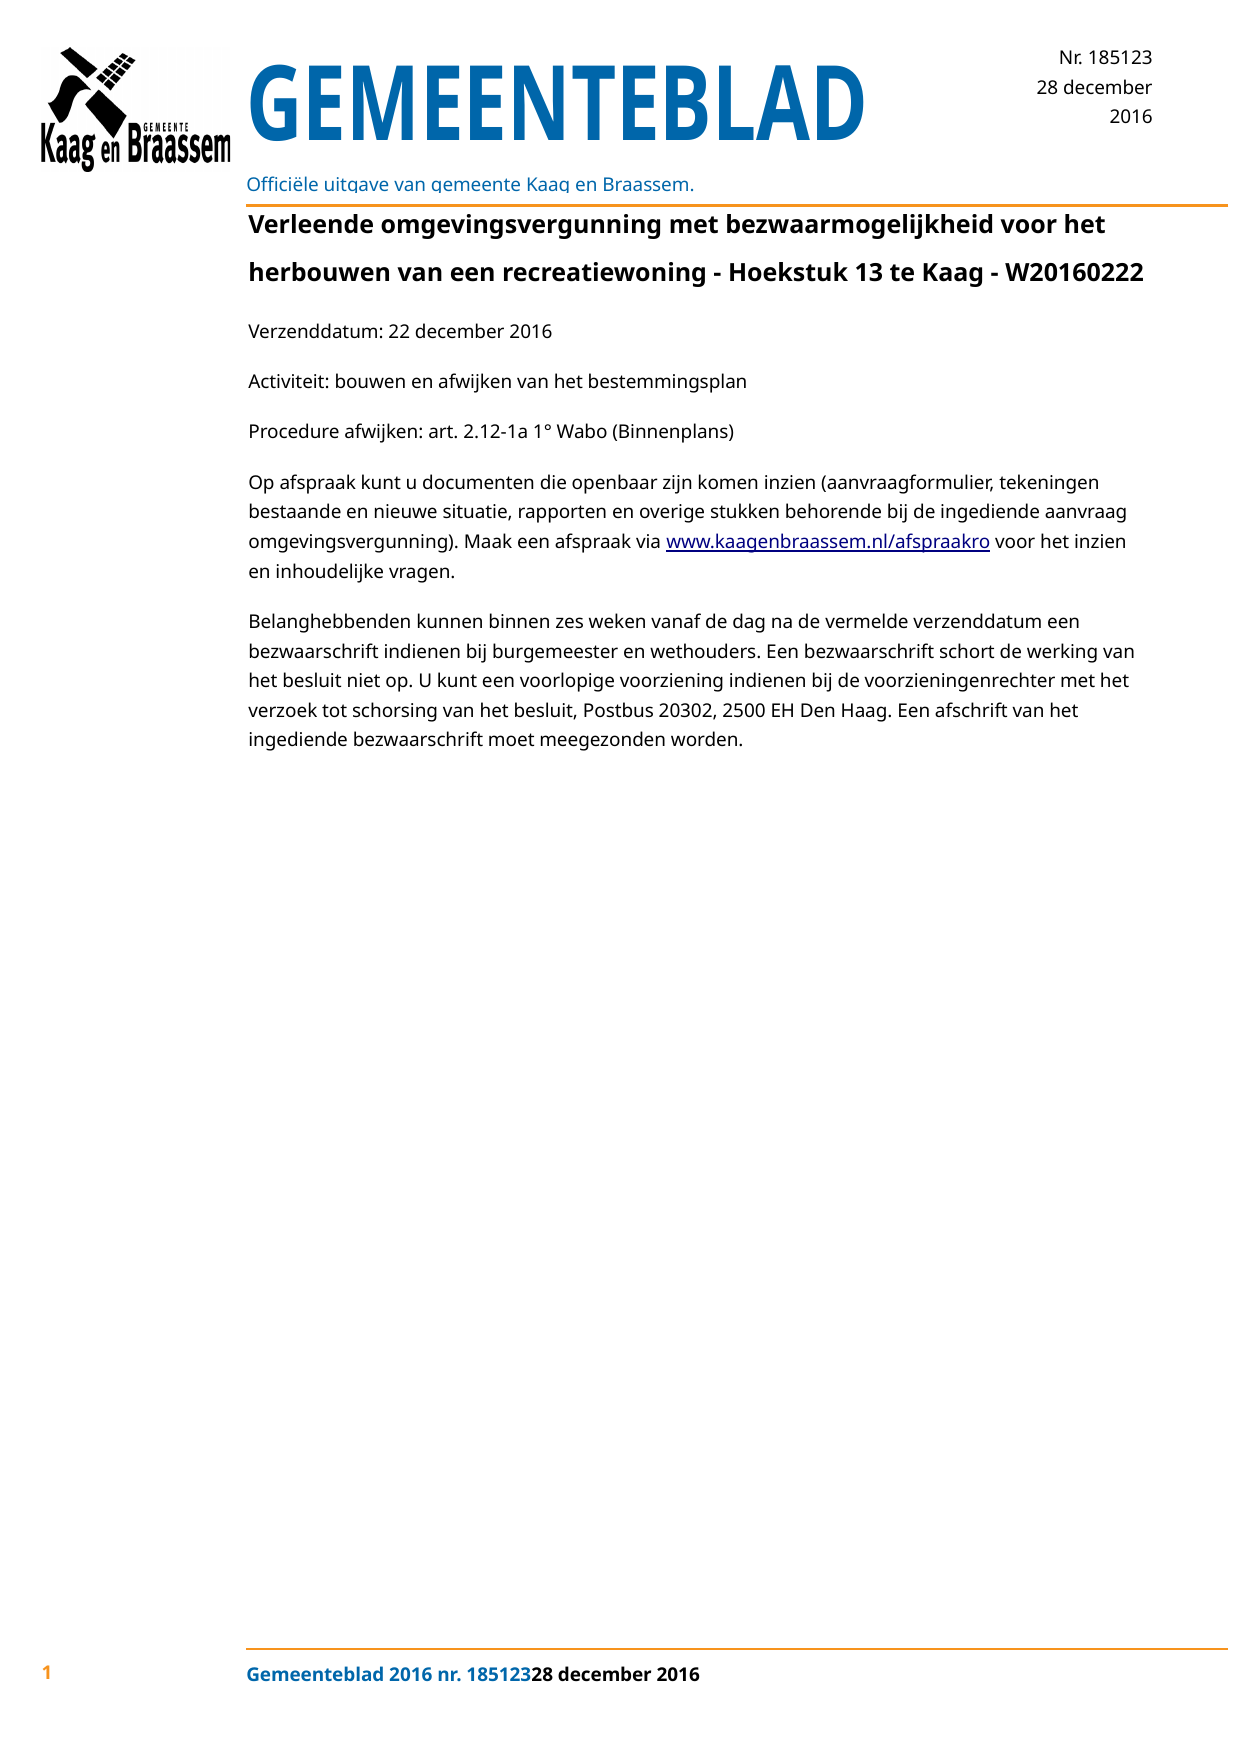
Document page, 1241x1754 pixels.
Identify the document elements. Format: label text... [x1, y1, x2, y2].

text Procedure afwijken: art. 2.12-1a 1° Wabo (Binnenplans) [248, 419, 1152, 444]
text Belanghebbenden kunnen binnen zes weken vanaf de dag na de vermelde verzenddatum een bezwaarschrift indienen bij burgemeester en wethouders. Een bezwaarschrift schort de werking van het besluit niet op. U kunt een voorlopige voorziening indienen bij de voorzieningenrechter met het verzoek tot schorsing van het besluit, Postbus 20302, 2500 EH Den Haag. Een afschrift van het ingediende bezwaarschrift moet meegezonden worden. [248, 608, 1152, 752]
text Op afspraak kunt u documenten die openbaar zijn komen inzien (aanvraagformulier, tekeningen bestaande en nieuwe situatie, rapporten en overige stukken behorende bij de ingediende aanvraag omgevingsvergunning). Maak een afspraak via www.kaagenbraassem.nl/afspraakro voor het inzien en inhoudelijke vragen. [248, 469, 1152, 584]
text Verzenddatum: 22 december 2016 [248, 318, 1152, 344]
text Activiteit: bouwen en afwijken van het bestemmingsplan [248, 368, 1152, 394]
text Verleende omgevingsvergunning met bezwaarmogelijkheid voor het herbouwen van een recreatiewoning - Hoekstuk 13 te Kaag - W20160222 [248, 207, 1152, 288]
picture [41, 47, 231, 172]
